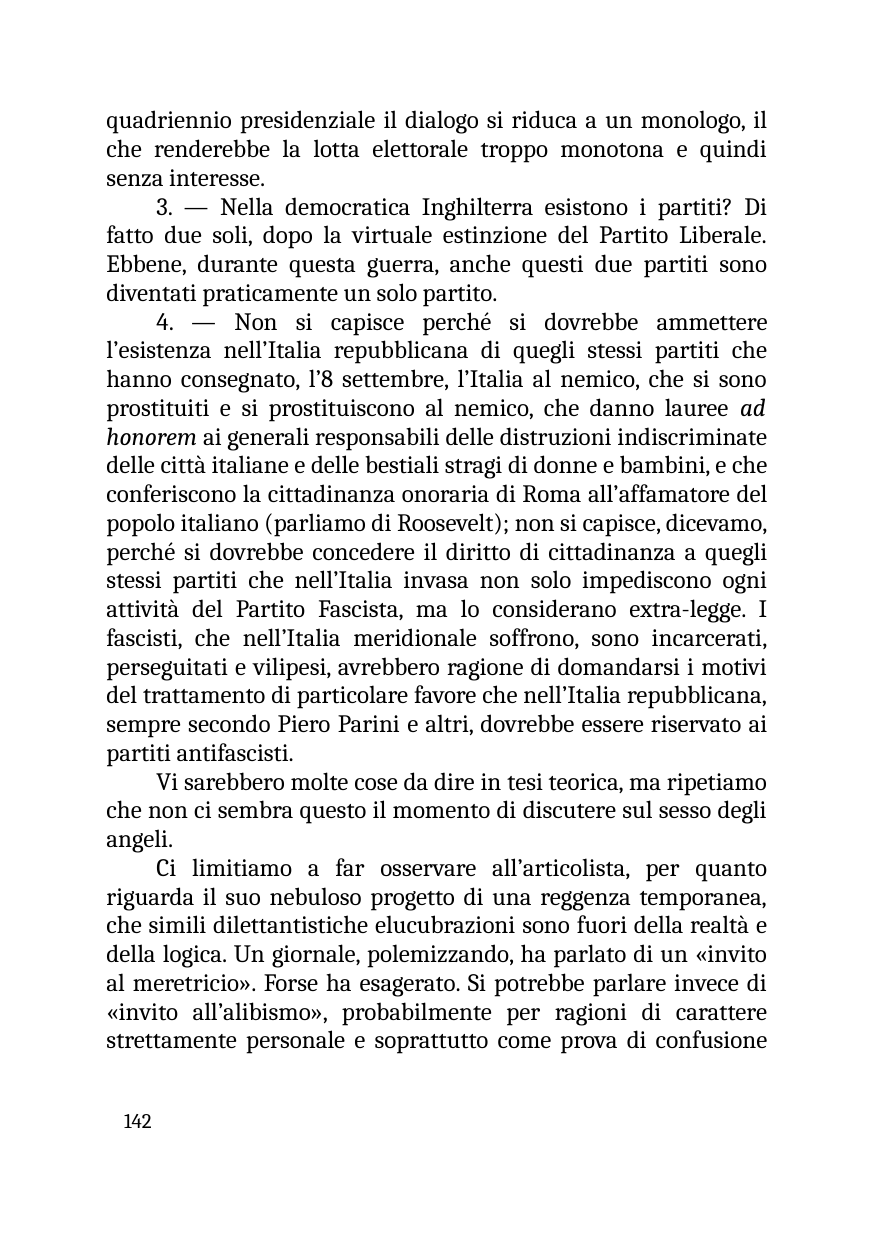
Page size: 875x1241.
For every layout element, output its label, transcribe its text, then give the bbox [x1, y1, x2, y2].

text Vi sarebbero molte cose da dire in tesi teorica, ma ripetiamo che non ci sembra questo il momento di discutere sul sesso degli angeli. [106, 767, 768, 854]
text 4. — Non si capisce perché si dovrebbe ammettere l’esistenza nell’Italia repubblicana di quegli stessi partiti che hanno consegnato, l’8 settembre, l’Italia al nemico, che si sono prostituiti e si prostituiscono al nemico, che danno lauree ad honorem ai generali responsabili delle distruzioni indiscriminate delle città italiane e delle bestiali stragi di donne e bambini, e che conferiscono la cittadinanza onoraria di Roma all’affamatore del popolo italiano (parliamo di Roosevelt); non si capisce, dicevamo, perché si dovrebbe concedere il diritto di cittadinanza a quegli stessi partiti che nell’Italia invasa non solo impediscono ogni attività del Partito Fascista, ma lo considerano extra-legge. I fascisti, che nell’Italia meridionale soffrono, sono incarcerati, perseguitati e vilipesi, avrebbero ragione di domandarsi i motivi del trattamento di particolare favore che nell’Italia repubblicana, sempre secondo Piero Parini e altri, dovrebbe essere riservato ai partiti antifascisti. [106, 307, 768, 767]
text 3. — Nella democratica Inghilterra esistono i partiti? Di fatto due soli, dopo la virtuale estinzione del Partito Liberale. Ebbene, durante questa guerra, anche questi due partiti sono diventati praticamente un solo partito. [106, 192, 768, 307]
text Ci limitiamo a far osservare all’articolista, per quanto riguarda il suo nebuloso progetto di una reggenza temporanea, che simili dilettantistiche elucubrazioni sono fuori della realtà e della logica. Un giornale, polemizzando, ha parlato di un «invito al meretricio». Forse ha esagerato. Si potrebbe parlare invece di «invito all’alibismo», probabilmente per ragioni di carattere strettamente personale e soprattutto come prova di confusione [106, 854, 768, 1055]
text quadriennio presidenziale il dialogo si riduca a un monologo, il che renderebbe la lotta elettorale troppo monotona e quindi senza interesse. [106, 106, 768, 192]
